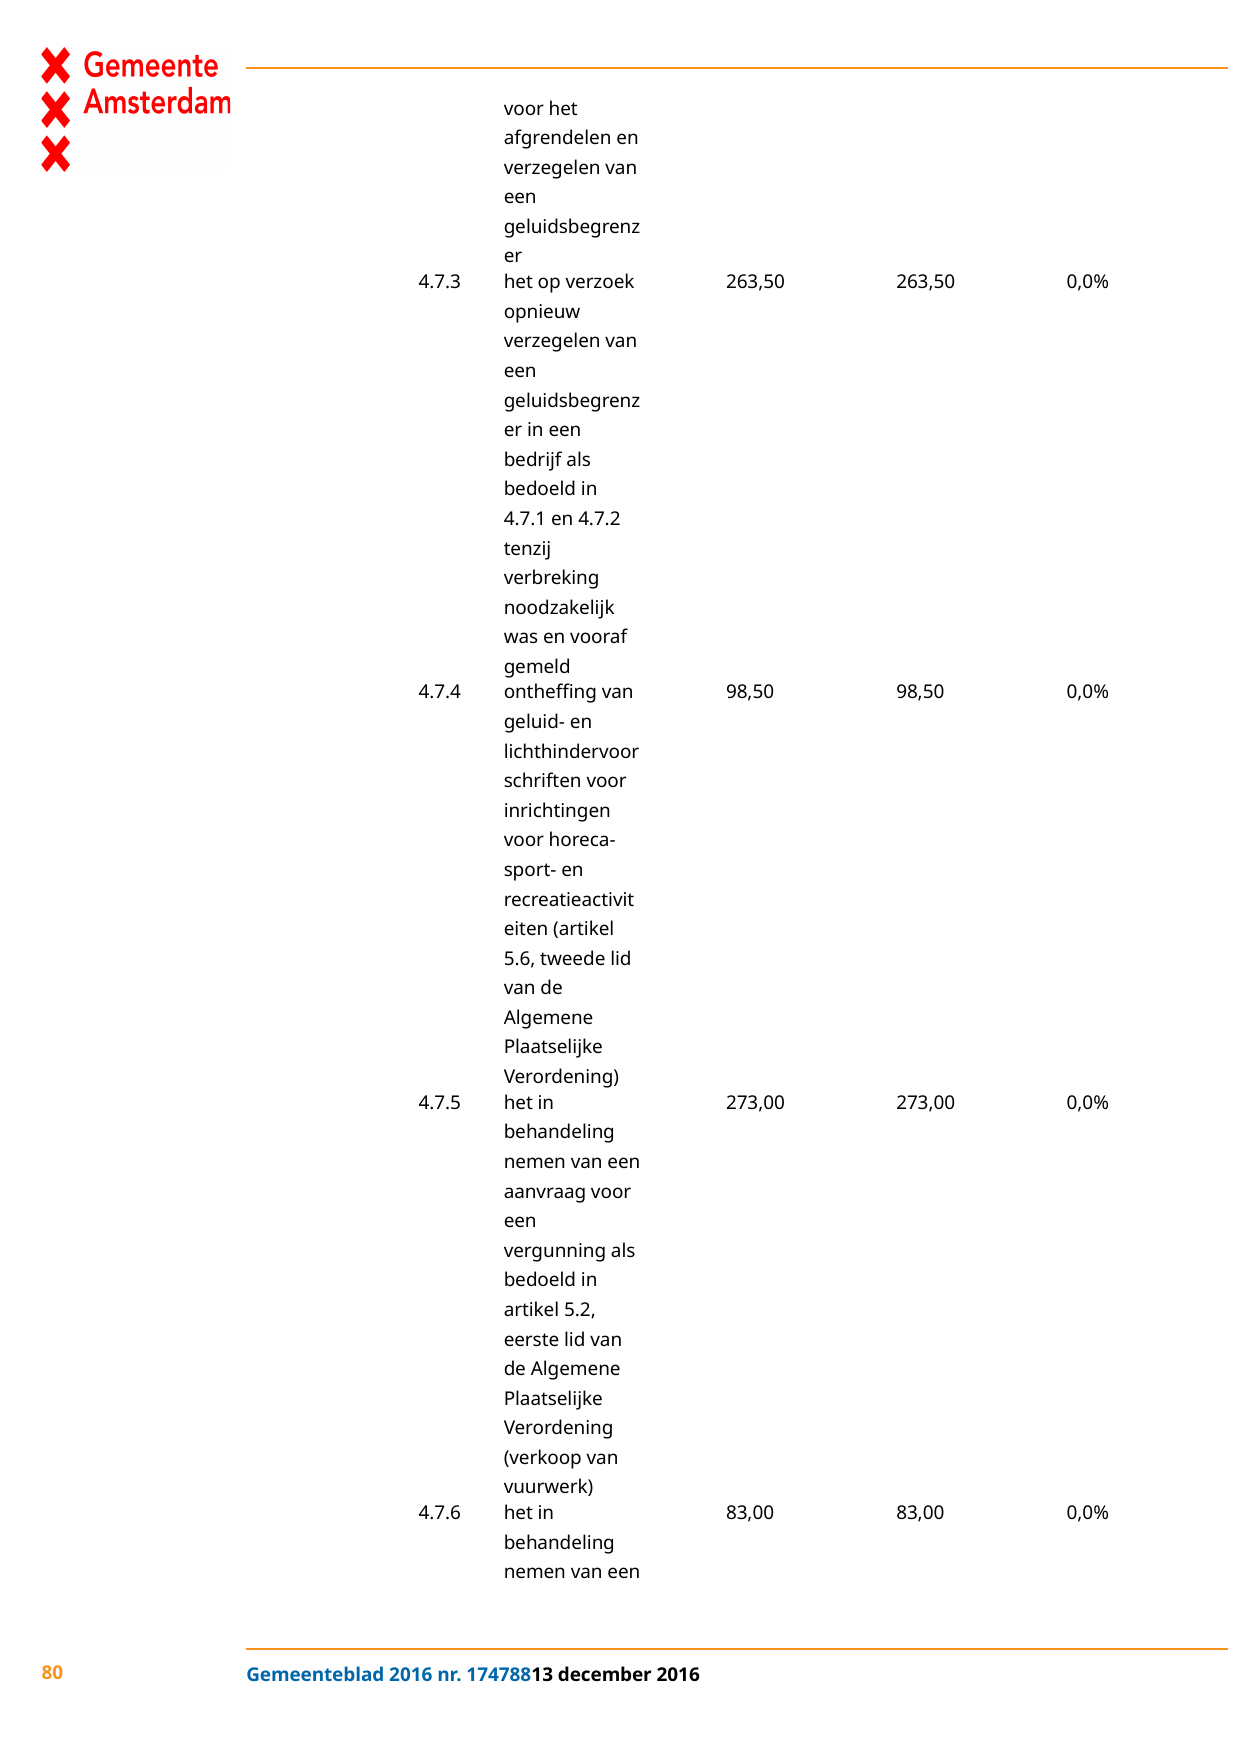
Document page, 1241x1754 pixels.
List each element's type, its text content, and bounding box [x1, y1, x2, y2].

table_cell het in behandeling nemen van een aanvraag voor een vergunning als bedoeld in artikel 5.2, eerste lid van de Algemene Plaatselijke Verordening (verkoop van vuurwerk) [504, 1089, 641, 1499]
table_cell 0,0% [1066, 679, 1152, 1089]
table_cell [641, 1089, 726, 1499]
table_cell [641, 679, 726, 1089]
table_cell [981, 679, 1066, 1089]
table_cell 0,0% [1066, 1499, 1152, 1584]
table_cell 273,00 [896, 1089, 981, 1499]
table_cell [1066, 95, 1152, 268]
table_cell 98,50 [726, 679, 811, 1089]
table_cell [811, 1499, 896, 1584]
table_cell [811, 269, 896, 679]
table_cell [981, 269, 1066, 679]
table_cell 4.7.4 [418, 679, 503, 1089]
table_cell [248, 95, 333, 268]
table_cell [248, 1499, 333, 1584]
table_cell [333, 1499, 418, 1584]
table_cell 273,00 [726, 1089, 811, 1499]
table_cell [811, 1089, 896, 1499]
table_cell [726, 95, 811, 268]
table_cell [981, 1089, 1066, 1499]
table_cell 4.7.6 [418, 1499, 503, 1584]
table_cell 83,00 [726, 1499, 811, 1584]
table_cell [248, 269, 333, 679]
table_cell [981, 1499, 1066, 1584]
table_cell [641, 269, 726, 679]
table_cell [811, 95, 896, 268]
table_cell 98,50 [896, 679, 981, 1089]
table_cell [981, 95, 1066, 268]
table_cell [418, 95, 503, 268]
table_cell het op verzoek opnieuw verzegelen van een geluidsbegrenzer in een bedrijf als bedoeld in 4.7.1 en 4.7.2 tenzij verbreking noodzakelijk was en vooraf gemeld [504, 269, 641, 679]
picture [41, 47, 231, 172]
table_cell ontheffing van geluid- en lichthindervoorschriften voor inrichtingen voor horeca- sport- en recreatieactiviteiten (artikel 5.6, tweede lid van de Algemene Plaatselijke Verordening) [504, 679, 641, 1089]
table_cell [248, 1089, 333, 1499]
table_cell 0,0% [1066, 1089, 1152, 1499]
table_cell [641, 1499, 726, 1584]
table_cell 0,0% [1066, 269, 1152, 679]
table_cell [641, 95, 726, 268]
table_cell [811, 679, 896, 1089]
table_cell [333, 1089, 418, 1499]
table_cell [333, 679, 418, 1089]
table_cell 263,50 [726, 269, 811, 679]
table_cell 4.7.3 [418, 269, 503, 679]
table_cell het in behandeling nemen van een [504, 1499, 641, 1584]
table_cell [248, 679, 333, 1089]
table_cell 4.7.5 [418, 1089, 503, 1499]
table_cell 83,00 [896, 1499, 981, 1584]
table_cell 263,50 [896, 269, 981, 679]
table_cell [333, 269, 418, 679]
table_cell voor het afgrendelen en verzegelen van een geluidsbegrenzer [504, 95, 641, 268]
table_cell [333, 95, 418, 268]
table_cell [896, 95, 981, 268]
